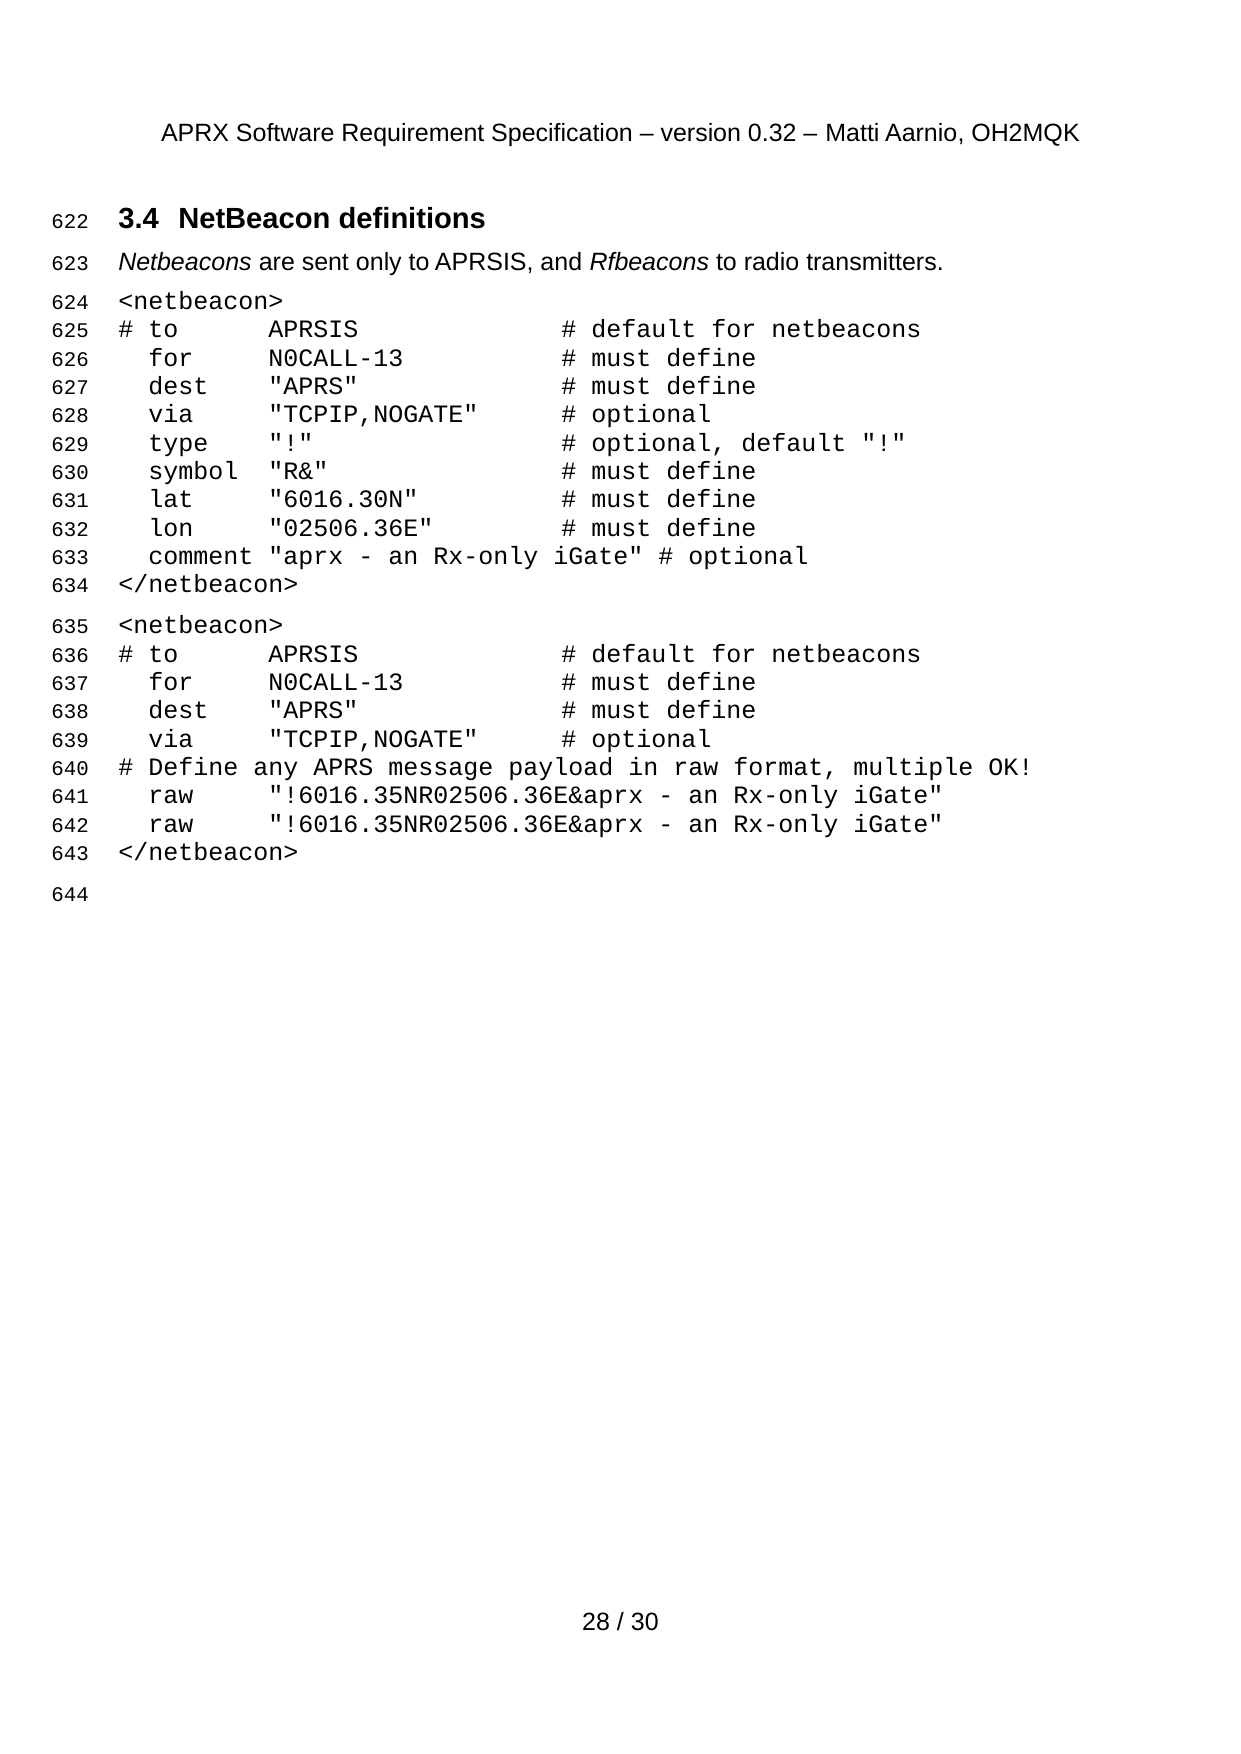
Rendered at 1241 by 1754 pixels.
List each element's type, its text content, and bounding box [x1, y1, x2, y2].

text <netbeacon> # to APRSIS # default for netbeacons for N0CALL-13 # must define dest "APRS" # must define via "TCPIP,NOGATE" # optional type "!" # optional, default "!" symbol "R&" # must define lat "6016.30N" # must define lon "02506.36E" # must define comment "aprx - an Rx-only iGate" # optional </netbeacon> [118, 289, 1122, 600]
text Netbeacons are sent only to APRSIS, and Rfbeacons to radio transmitters. [118, 247, 1122, 276]
subtitle NetBeacon definitions [118, 201, 1122, 235]
text <netbeacon> # to APRSIS # default for netbeacons for N0CALL-13 # must define dest "APRS" # must define via "TCPIP,NOGATE" # optional # Define any APRS message payload in raw format, multiple OK! raw "!6016.35NR02506.36E&aprx - an Rx-only iGate" raw "!6016.35NR02506.36E&aprx - an Rx-only iGate" </netbeacon> [118, 613, 1122, 868]
